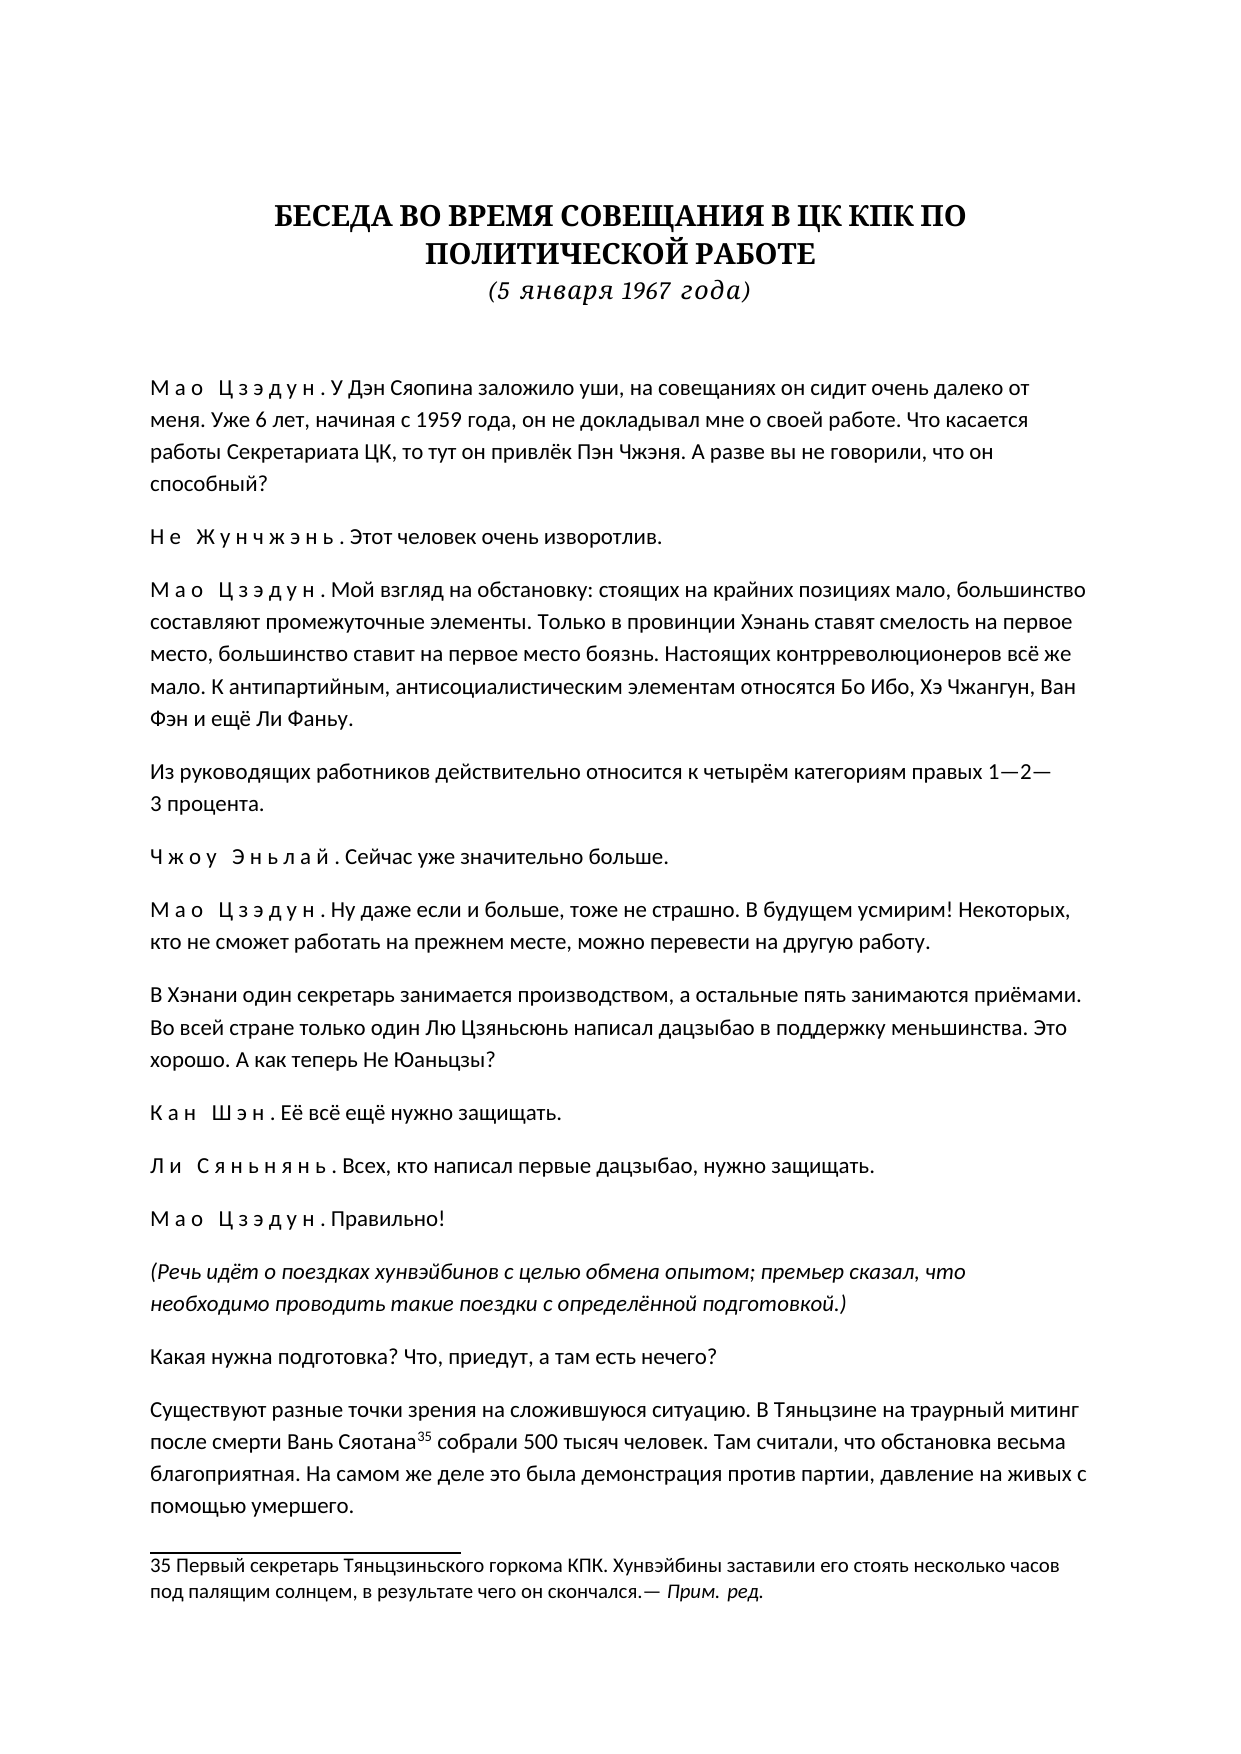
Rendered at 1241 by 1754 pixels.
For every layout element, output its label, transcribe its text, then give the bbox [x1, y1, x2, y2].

text (5 января 1967 года) [150, 277, 1091, 306]
subtitle Беседа во время совещания в ЦК КПК по политической работе [150, 200, 1091, 272]
text Чжоу Эньлай. Сейчас уже значительно больше. [150, 842, 1091, 870]
text Мао Цзэдун. Ну даже если и больше, тоже не страшно. В будущем усмирим! Некоторых, кто не сможет работать на прежнем месте, можно перевести на другую работу. [150, 895, 1091, 955]
text В Хэнани один секретарь занимается производством, а остальные пять занимаются приёмами. Во всей стране только один Лю Цзяньсюнь написал дацзыбао в поддержку меньшинства. Это хорошо. А как теперь Не Юаньцзы? [150, 980, 1091, 1073]
text (Речь идёт о поездках хунвэйбинов с целью обмена опытом; премьер сказал, что необходимо проводить такие поездки с определённой подготовкой.) [150, 1257, 1091, 1317]
text Кан Шэн. Её всё ещё нужно защищать. [150, 1098, 1091, 1126]
text Первый секретарь Тяньцзиньского горкома КПК. Хунвэйбины заставили его стоять несколько часов под палящим солнцем, в результате чего он скончался.— Прим. ред. [150, 1553, 1091, 1603]
text Мао Цзэдун. Мой взгляд на обстановку: стоящих на крайних позициях мало, большинство составляют промежуточные элементы. Только в провинции Хэнань ставят смелость на первое место, большинство ставит на первое место боязнь. Настоящих контрреволюционеров всё же мало. К антипартийным, антисоциалистическим элементам относятся Бо Ибо, Хэ Чжангун, Ван Фэн и ещё Ли Фаньу. [150, 575, 1091, 732]
text Ли Сяньнянь. Всех, кто написал первые дацзыбао, нужно защищать. [150, 1151, 1091, 1179]
text Существуют разные точки зрения на сложившуюся ситуацию. В Тяньцзине на траурный митинг после смерти Вань Сяотана собрали 500 тысяч человек. Там считали, что обстановка весьма благоприятная. На самом же деле это была демонстрация против партии, давление на живых с помощью умершего. [150, 1395, 1091, 1520]
text Из руководящих работников действительно относится к четырём категориям правых 1—2—3 процента. [150, 757, 1091, 817]
text Не Жунчжэнь. Этот человек очень изворотлив. [150, 522, 1091, 550]
text Мао Цзэдун. Правильно! [150, 1204, 1091, 1232]
text Какая нужна подготовка? Что, приедут, а там есть нечего? [150, 1342, 1091, 1370]
text Мао Цзэдун. У Дэн Сяопина заложило уши, на совещаниях он сидит очень далеко от меня. Уже 6 лет, начиная с 1959 года, он не докладывал мне о своей работе. Что касается работы Секретариата ЦК, то тут он привлёк Пэн Чжэня. А разве вы не говорили, что он способный? [150, 373, 1091, 497]
